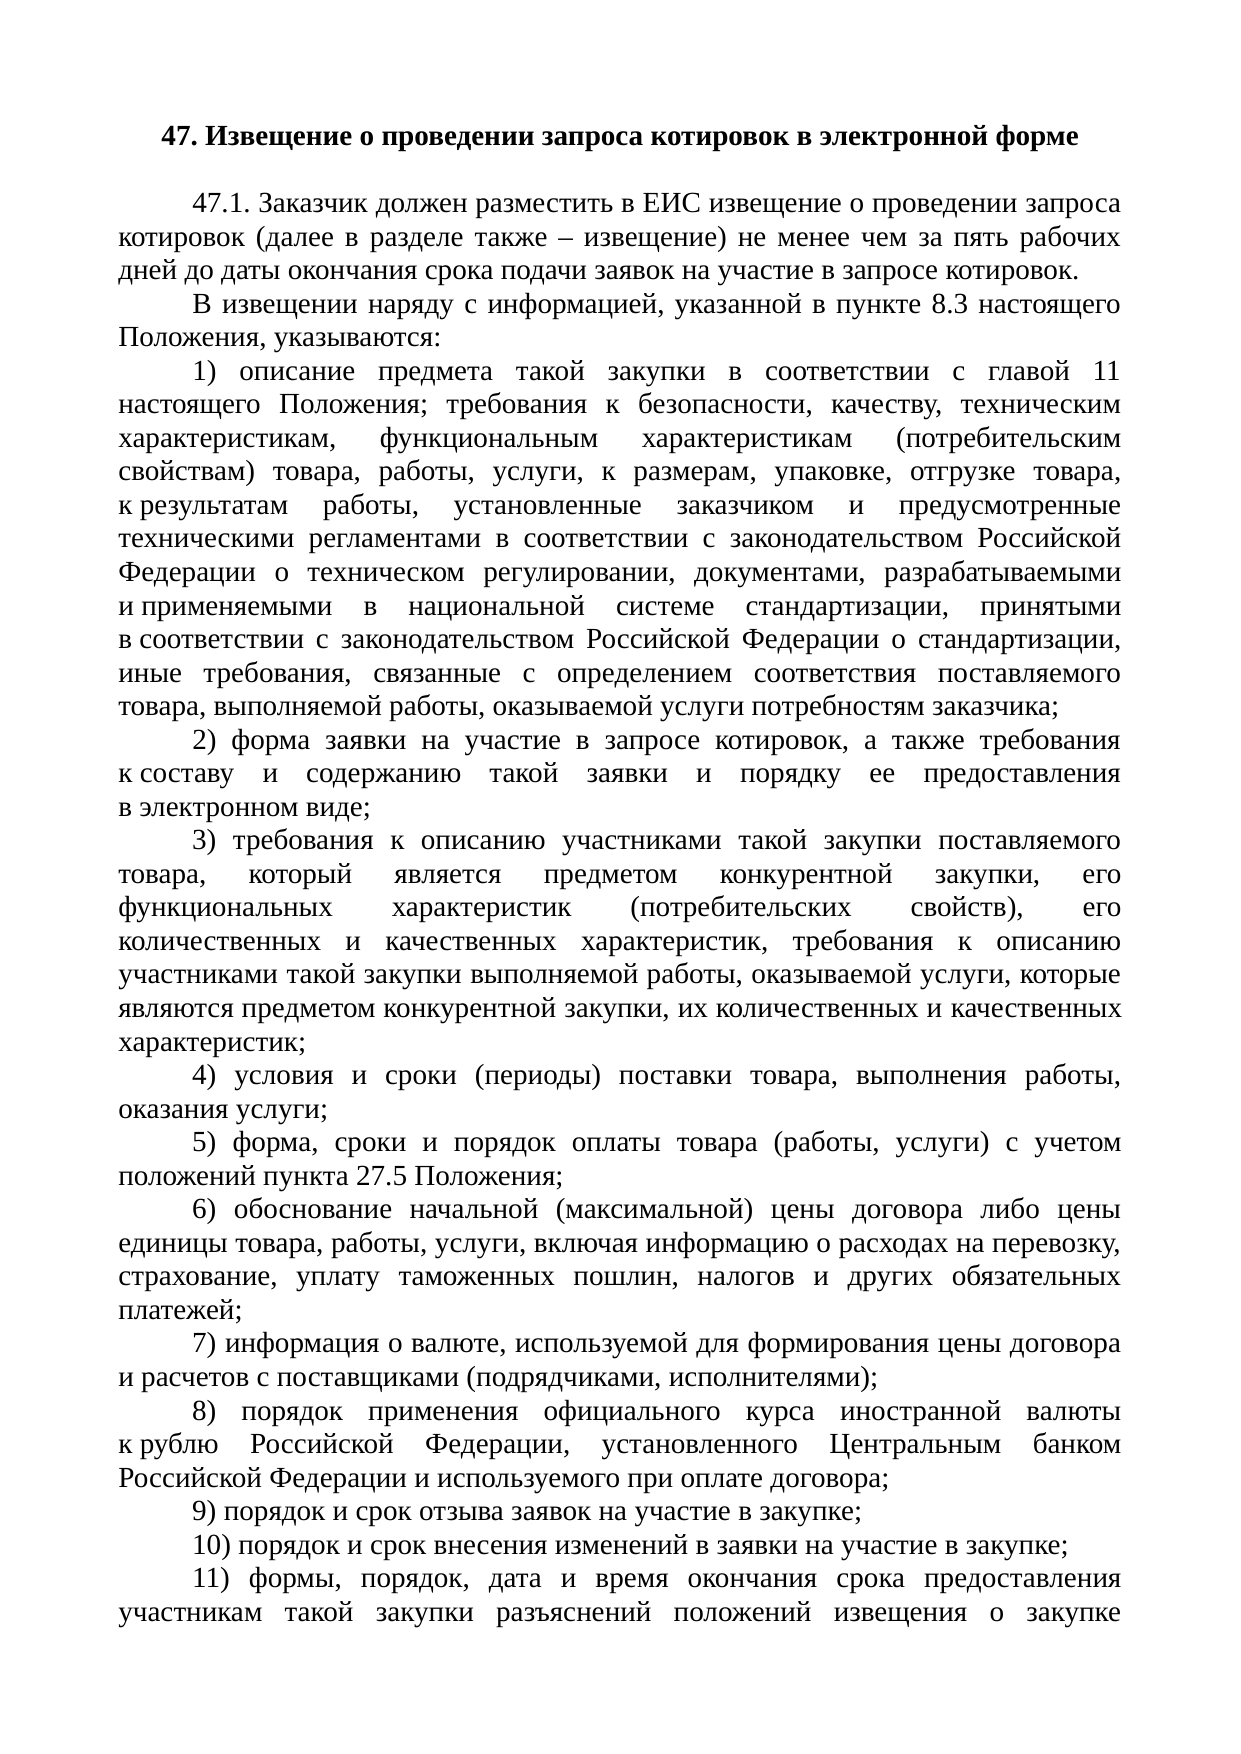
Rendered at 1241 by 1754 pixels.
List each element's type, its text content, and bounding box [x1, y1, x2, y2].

text 47. Извещение о проведении запроса котировок в электронной форме [118, 118, 1122, 152]
text 7) информация о валюте, используемой для формирования цены договора и расчетов с поставщиками (подрядчиками, исполнителями); [118, 1326, 1122, 1393]
text 5) форма, сроки и порядок оплаты товара (работы, услуги) с учетом положений пункта 27.5 Положения; [118, 1124, 1122, 1191]
text 2) форма заявки на участие в запросе котировок, а также требования к составу и содержанию такой заявки и порядку ее предоставления в электронном виде; [118, 722, 1122, 822]
text 1) описание предмета такой закупки в соответствии с главой 11 настоящего Положения; требования к безопасности, качеству, техническим характеристикам, функциональным характеристикам (потребительским свойствам) товара, работы, услуги, к размерам, упаковке, отгрузке товара, к результатам работы, установленные заказчиком и предусмотренные техническими регламентами в соответствии с законодательством Российской Федерации о техническом регулировании, документами, разрабатываемыми и применяемыми в национальной системе стандартизации, принятыми в соответствии с законодательством Российской Федерации о стандартизации, иные требования, связанные с определением соответствия поставляемого товара, выполняемой работы, оказываемой услуги потребностям заказчика; [118, 353, 1122, 722]
text 10) порядок и срок внесения изменений в заявки на участие в закупке; [118, 1527, 1122, 1560]
text 47.1. Заказчик должен разместить в ЕИС извещение о проведении запроса котировок (далее в разделе также – извещение) не менее чем за пять рабочих дней до даты окончания срока подачи заявок на участие в запросе котировок. [118, 185, 1122, 286]
text 6) обоснование начальной (максимальной) цены договора либо цены единицы товара, работы, услуги, включая информацию о расходах на перевозку, страхование, уплату таможенных пошлин, налогов и других обязательных платежей; [118, 1191, 1122, 1326]
text 11) формы, порядок, дата и время окончания срока предоставления участникам такой закупки разъяснений положений извещения о закупке [118, 1560, 1122, 1627]
text 8) порядок применения официального курса иностранной валюты к рублю Российской Федерации, установленного Центральным банком Российской Федерации и используемого при оплате договора; [118, 1393, 1122, 1493]
text 9) порядок и срок отзыва заявок на участие в закупке; [118, 1493, 1122, 1527]
text 4) условия и сроки (периоды) поставки товара, выполнения работы, оказания услуги; [118, 1057, 1122, 1124]
text В извещении наряду с информацией, указанной в пункте 8.3 настоящего Положения, указываются: [118, 286, 1122, 353]
text 3) требования к описанию участниками такой закупки поставляемого товара, который является предметом конкурентной закупки, его функциональных характеристик (потребительских свойств), его количественных и качественных характеристик, требования к описанию участниками такой закупки выполняемой работы, оказываемой услуги, которые являются предметом конкурентной закупки, их количественных и качественных характеристик; [118, 822, 1122, 1057]
